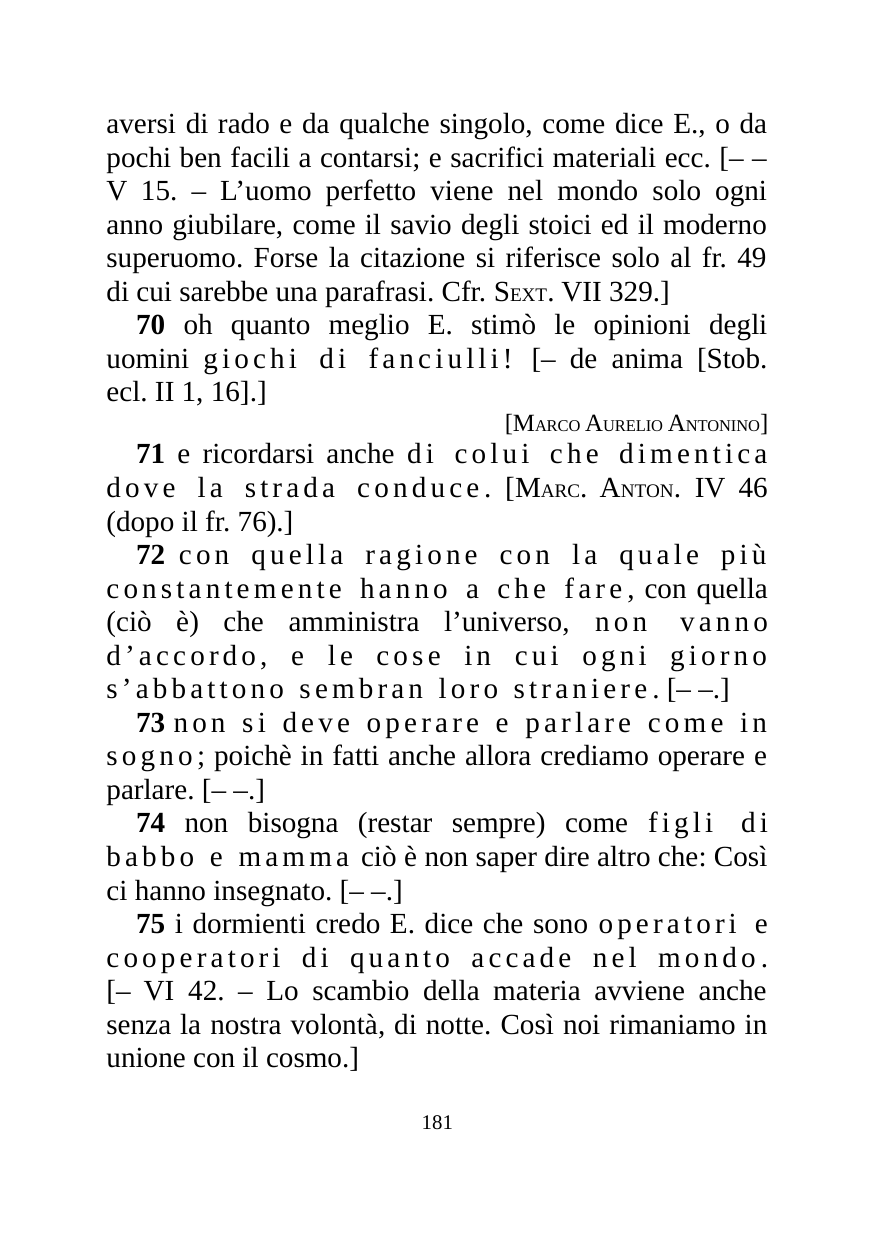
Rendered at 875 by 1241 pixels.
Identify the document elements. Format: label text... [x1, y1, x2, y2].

text aversi di rado e da qualche singolo, come dice E., o da pochi ben facili a contarsi; e sacrifici materiali ecc. [– – V 15. – L’uomo perfetto viene nel mondo solo ogni anno giubilare, come il savio degli stoici ed il moderno superuomo. Forse la citazione si riferisce solo al fr. 49 di cui sarebbe una parafrasi. Cfr. Sext. VII 329.] [106, 106, 768, 307]
text 71 e ricordarsi anche di colui che dimentica dove la strada conduce. [Marc. Anton. IV 46 (dopo il fr. 76).] [106, 437, 768, 537]
text 75 i dormienti credo E. dice che sono operatori e cooperatori di quanto accade nel mondo. [– VI 42. – Lo scambio della materia avviene anche senza la nostra volontà, di notte. Così noi rimaniamo in unione con il cosmo.] [106, 906, 768, 1074]
text 74 non bisogna (restar sempre) come figli di babbo e mamma ciò è non saper dire altro che: Così ci hanno insegnato. [– –.] [106, 806, 768, 906]
text 70 oh quanto meglio E. stimò le opinioni degli uomini giochi di fanciulli! [– de anima [Stob. ecl. II 1, 16].] [106, 307, 768, 408]
text 73 non si deve operare e parlare come in sogno; poichè in fatti anche allora crediamo operare e parlare. [– –.] [106, 705, 768, 806]
text 72 con quella ragione con la quale più constantemente hanno a che fare, con quella (ciò è) che amministra l’universo, non vanno d’accordo, e le cose in cui ogni giorno s’abbattono sembran loro straniere. [– –.] [106, 537, 768, 705]
subtitle [Marco Aurelio Antonino] [106, 408, 768, 437]
